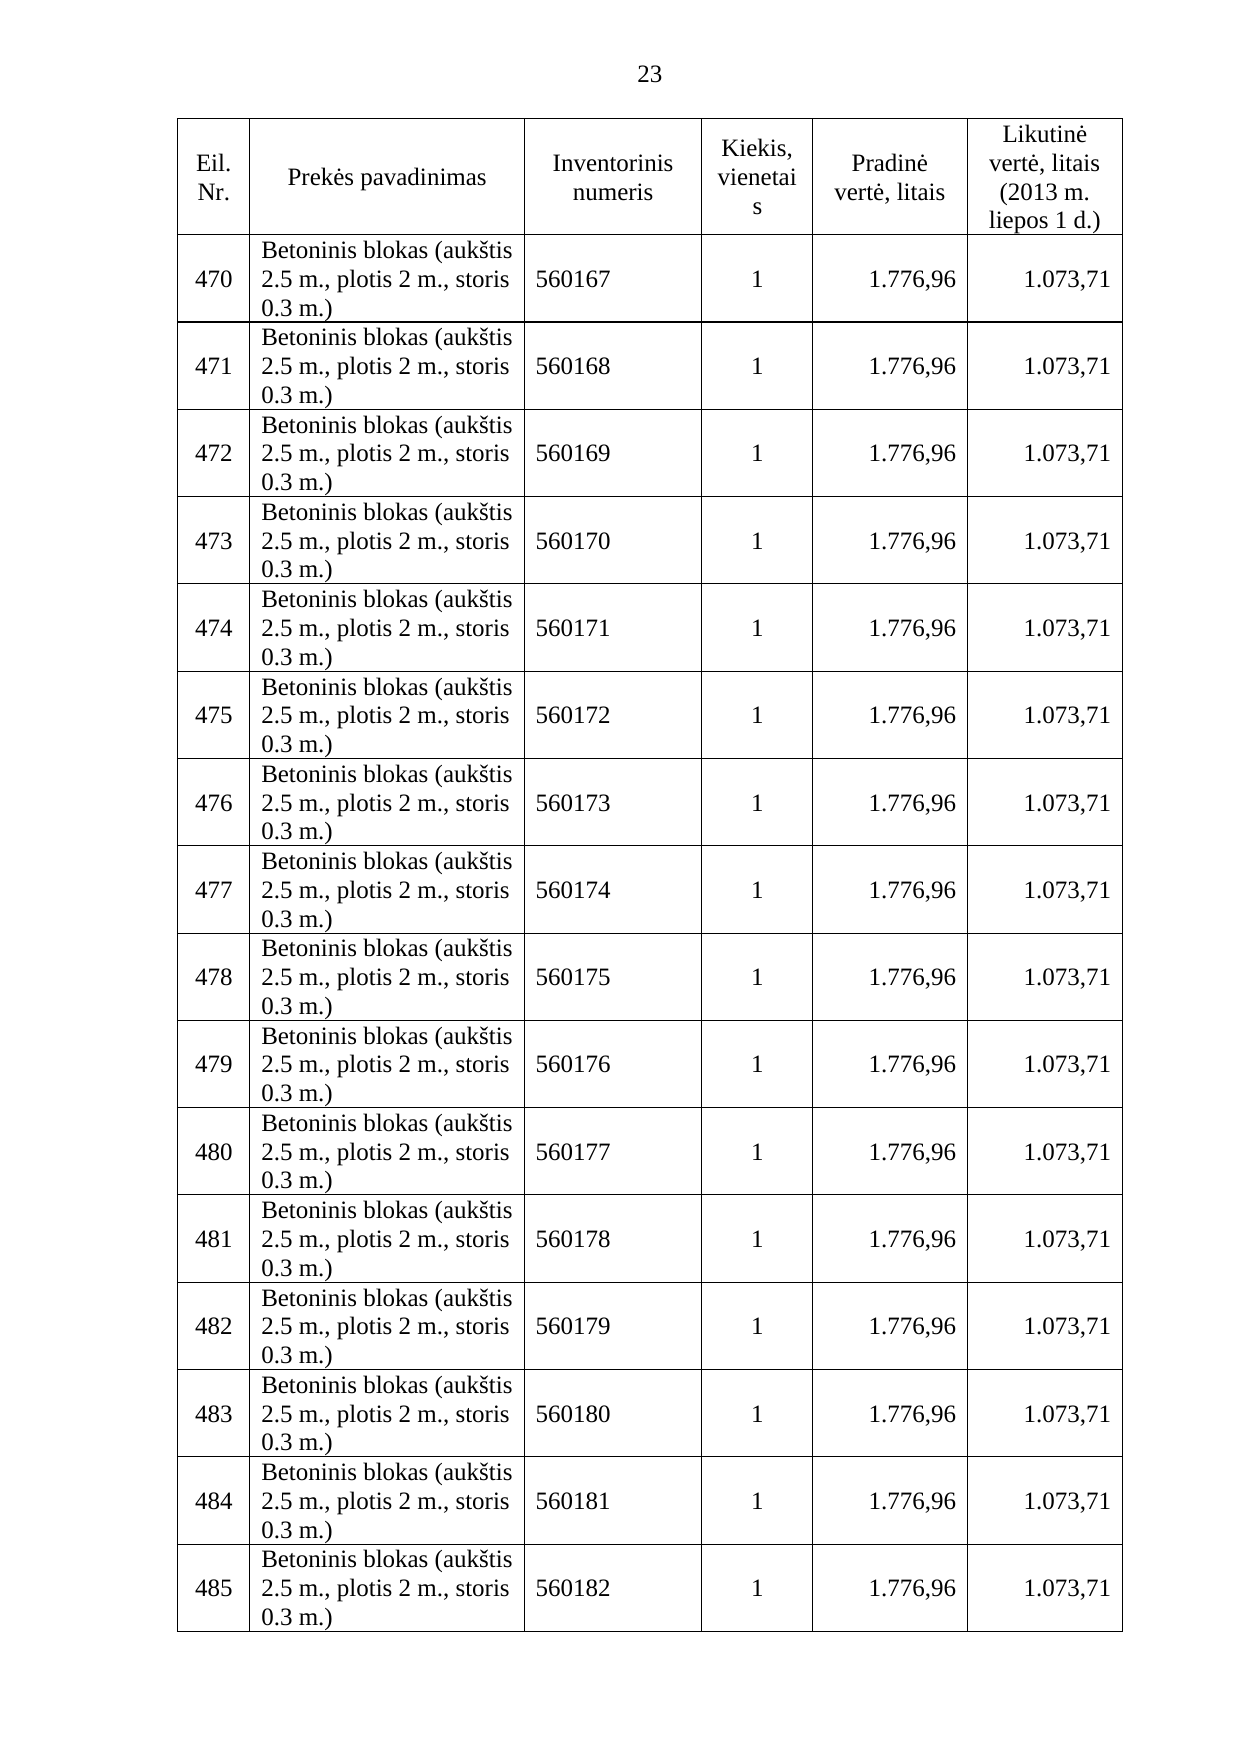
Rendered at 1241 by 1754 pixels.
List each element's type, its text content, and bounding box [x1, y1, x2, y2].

table_header Prekės pavadinimas [250, 119, 524, 234]
table_header Pradinė vertė, litais [813, 119, 967, 234]
table_header Kiekis, vienetais [702, 119, 812, 234]
table_cell 560177 [525, 1108, 701, 1194]
table_cell 1 [702, 1370, 812, 1456]
table_cell 560167 [525, 235, 701, 321]
table_cell 1 [702, 235, 812, 321]
table_cell 560182 [525, 1545, 701, 1631]
table_cell Betoninis blokas (aukštis 2.5 m., plotis 2 m., storis 0.3 m.) [250, 410, 524, 496]
table_cell 470 [178, 235, 249, 321]
table_cell 560180 [525, 1370, 701, 1456]
table_cell 1.776,96 [813, 1021, 967, 1107]
table_cell 560173 [525, 759, 701, 845]
table_cell 1.776,96 [813, 1370, 967, 1456]
table_cell 560172 [525, 672, 701, 758]
table_header Inventorinis numeris [525, 119, 701, 234]
table_cell 560181 [525, 1457, 701, 1543]
table_cell 1.073,71 [968, 1457, 1122, 1543]
table_cell 1 [702, 1021, 812, 1107]
table_cell Betoninis blokas (aukštis 2.5 m., plotis 2 m., storis 0.3 m.) [250, 584, 524, 671]
table_cell 1 [702, 410, 812, 496]
table_cell 1.776,96 [813, 1545, 967, 1631]
table_cell Betoninis blokas (aukštis 2.5 m., plotis 2 m., storis 0.3 m.) [250, 323, 524, 409]
table_cell 1.073,71 [968, 1283, 1122, 1369]
table_cell Betoninis blokas (aukštis 2.5 m., plotis 2 m., storis 0.3 m.) [250, 1021, 524, 1107]
table_cell 1 [702, 934, 812, 1020]
table_cell 560171 [525, 584, 701, 671]
table_cell 471 [178, 323, 249, 409]
table_cell 560174 [525, 846, 701, 932]
table_cell 1.776,96 [813, 759, 967, 845]
table_cell 1 [702, 1195, 812, 1282]
table_cell 1.776,96 [813, 584, 967, 671]
table_cell 1.073,71 [968, 410, 1122, 496]
table_cell Betoninis blokas (aukštis 2.5 m., plotis 2 m., storis 0.3 m.) [250, 1195, 524, 1282]
table_cell 474 [178, 584, 249, 671]
table_cell 1.073,71 [968, 1021, 1122, 1107]
table_cell 473 [178, 497, 249, 583]
table_cell 560169 [525, 410, 701, 496]
table_cell 1.776,96 [813, 323, 967, 409]
table_cell Betoninis blokas (aukštis 2.5 m., plotis 2 m., storis 0.3 m.) [250, 1108, 524, 1194]
table_cell 478 [178, 934, 249, 1020]
table_cell 475 [178, 672, 249, 758]
table_cell Betoninis blokas (aukštis 2.5 m., plotis 2 m., storis 0.3 m.) [250, 759, 524, 845]
table_cell 477 [178, 846, 249, 932]
table_cell 1 [702, 497, 812, 583]
table_cell 1 [702, 846, 812, 932]
table_cell 1 [702, 1283, 812, 1369]
table_cell 1.776,96 [813, 1283, 967, 1369]
table_cell 482 [178, 1283, 249, 1369]
table_cell 481 [178, 1195, 249, 1282]
table_cell 560178 [525, 1195, 701, 1282]
table_cell 1.776,96 [813, 846, 967, 932]
table_cell 1.073,71 [968, 584, 1122, 671]
table_cell 1 [702, 759, 812, 845]
table_cell 1.776,96 [813, 497, 967, 583]
table_cell 1.073,71 [968, 759, 1122, 845]
table_cell 485 [178, 1545, 249, 1631]
table_header Eil. Nr. [178, 119, 249, 234]
table_cell Betoninis blokas (aukštis 2.5 m., plotis 2 m., storis 0.3 m.) [250, 235, 524, 321]
table_cell 1.776,96 [813, 672, 967, 758]
table_header Likutinė vertė, litais (2013 m. liepos 1 d.) [968, 119, 1122, 234]
table_cell 1 [702, 1108, 812, 1194]
table_cell 1.776,96 [813, 934, 967, 1020]
table_cell 1.776,96 [813, 410, 967, 496]
table_cell 1.073,71 [968, 1195, 1122, 1282]
table_cell 1 [702, 672, 812, 758]
table_cell 560179 [525, 1283, 701, 1369]
table_cell Betoninis blokas (aukštis 2.5 m., plotis 2 m., storis 0.3 m.) [250, 1370, 524, 1456]
table_cell 560175 [525, 934, 701, 1020]
table_cell Betoninis blokas (aukštis 2.5 m., plotis 2 m., storis 0.3 m.) [250, 672, 524, 758]
table_cell 1.776,96 [813, 1108, 967, 1194]
table_cell 1 [702, 323, 812, 409]
table_cell 1.776,96 [813, 1195, 967, 1282]
table_cell Betoninis blokas (aukštis 2.5 m., plotis 2 m., storis 0.3 m.) [250, 934, 524, 1020]
table_cell 483 [178, 1370, 249, 1456]
table_cell 1.776,96 [813, 235, 967, 321]
table_cell 1.073,71 [968, 235, 1122, 321]
table_cell 484 [178, 1457, 249, 1543]
table_cell 472 [178, 410, 249, 496]
table_cell 1.073,71 [968, 1108, 1122, 1194]
table_cell 480 [178, 1108, 249, 1194]
table_cell 1 [702, 1545, 812, 1631]
table_cell 1.073,71 [968, 846, 1122, 932]
table_cell Betoninis blokas (aukštis 2.5 m., plotis 2 m., storis 0.3 m.) [250, 846, 524, 932]
table_cell Betoninis blokas (aukštis 2.5 m., plotis 2 m., storis 0.3 m.) [250, 1457, 524, 1543]
table_cell 1.073,71 [968, 1545, 1122, 1631]
table_cell 560170 [525, 497, 701, 583]
table_cell 1.073,71 [968, 497, 1122, 583]
table_cell 560168 [525, 323, 701, 409]
table_cell 1.073,71 [968, 934, 1122, 1020]
table_cell Betoninis blokas (aukštis 2.5 m., plotis 2 m., storis 0.3 m.) [250, 1283, 524, 1369]
table_cell 476 [178, 759, 249, 845]
table_cell Betoninis blokas (aukštis 2.5 m., plotis 2 m., storis 0.3 m.) [250, 1545, 524, 1631]
table_cell 1 [702, 1457, 812, 1543]
table_cell 1.073,71 [968, 672, 1122, 758]
table_cell 1.073,71 [968, 323, 1122, 409]
table_cell Betoninis blokas (aukštis 2.5 m., plotis 2 m., storis 0.3 m.) [250, 497, 524, 583]
table_cell 1 [702, 584, 812, 671]
table_cell 479 [178, 1021, 249, 1107]
table_cell 1.073,71 [968, 1370, 1122, 1456]
table_cell 560176 [525, 1021, 701, 1107]
table_cell 1.776,96 [813, 1457, 967, 1543]
